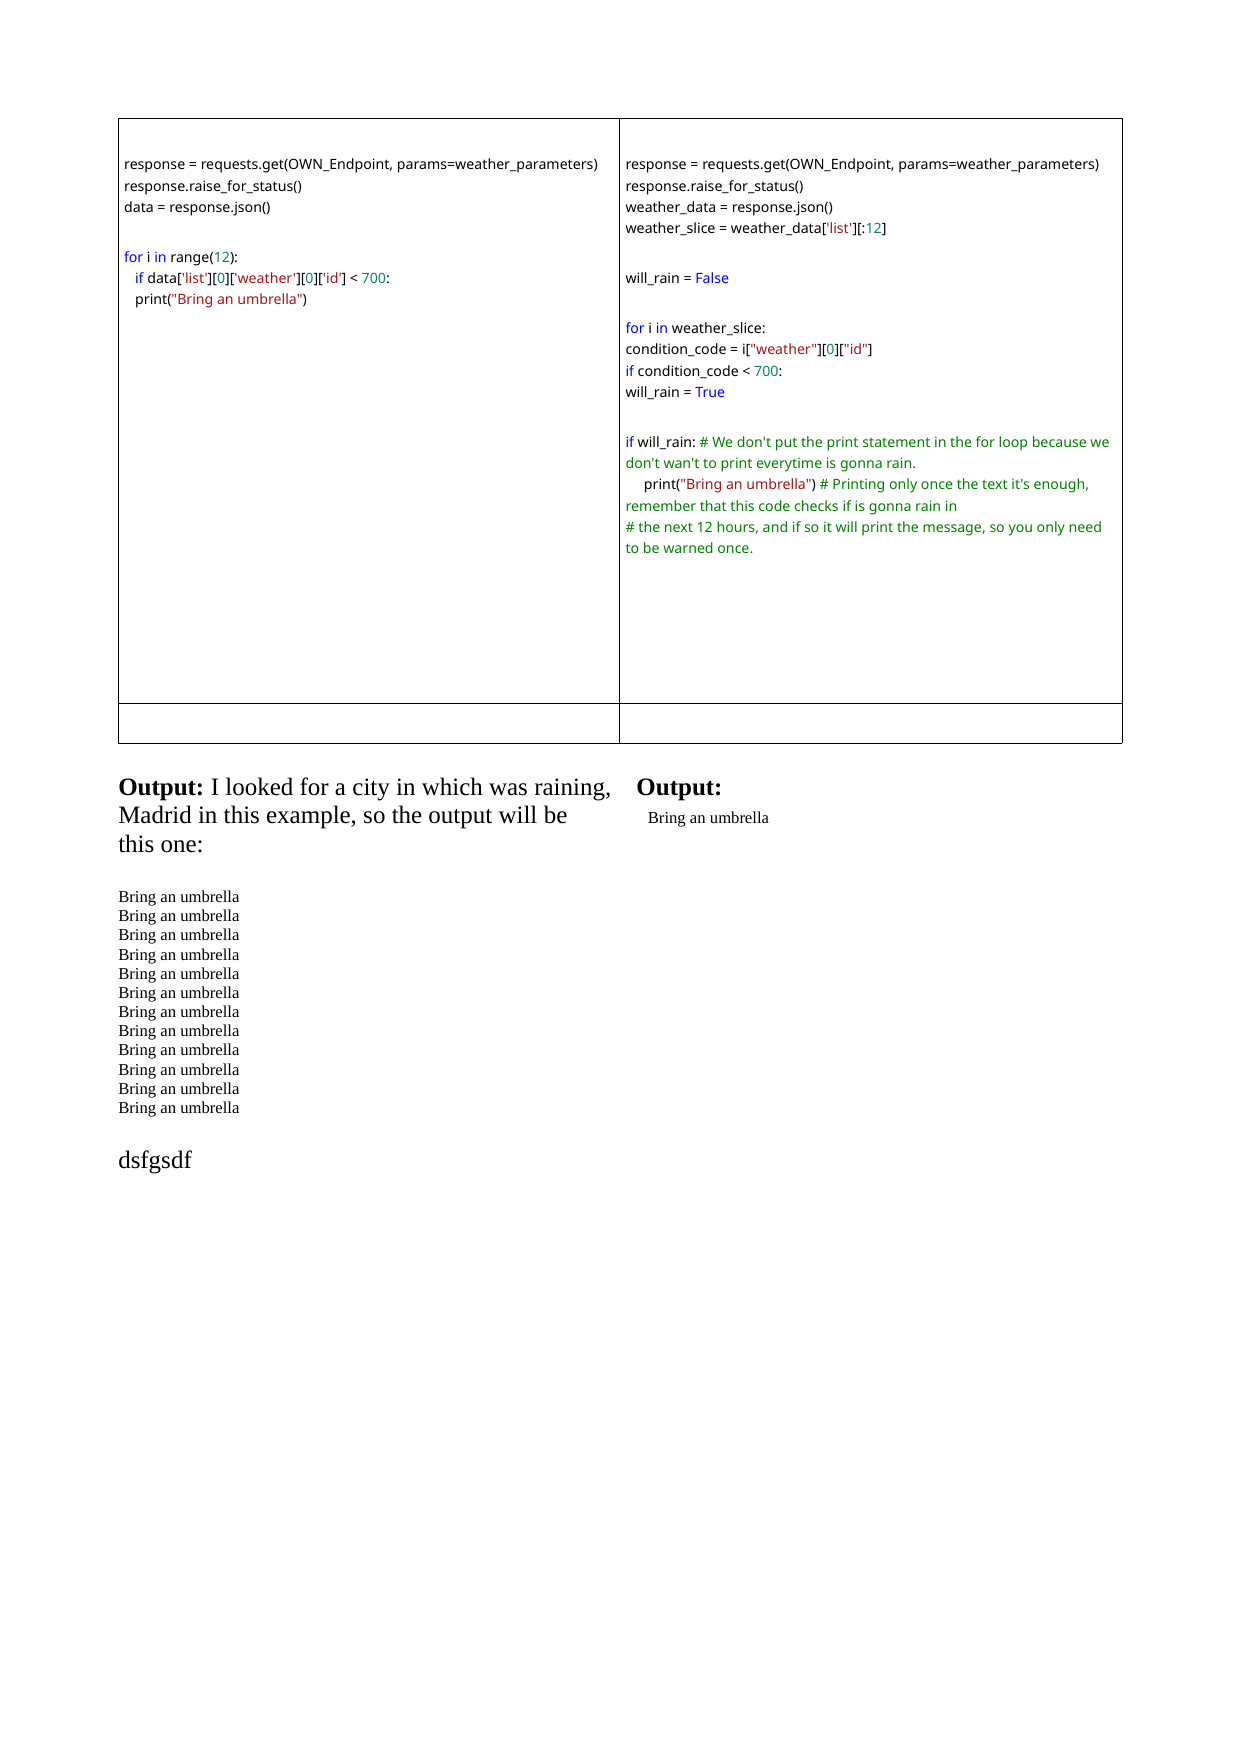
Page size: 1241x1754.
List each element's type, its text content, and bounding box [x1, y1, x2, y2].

text Bring an umbrella [118, 1078, 1122, 1098]
text Output: I looked for a city in which was raining, Output: [118, 772, 1122, 801]
table_header response = requests.get(OWN_Endpoint, params=weather_parameters) response.raise_for_status() weather_data = response.json() weather_slice = weather_data['list'][:12] will_rain = False for i in weather_slice: condition_code = i["weather"][0]["id"] if condition_code < 700: will_rain = True if will_rain: # We don't put the print statement in the for loop because we don't wan't to print everytime is gonna rain. print("Bring an umbrella") # Printing only once the text it's enough, remember that this code checks if is gonna rain in # the next 12 hours, and if so it will print the message, so you only need to be warned once. [620, 119, 1122, 703]
text Bring an umbrella [118, 906, 1122, 925]
text Bring an umbrella [118, 1040, 1122, 1059]
table_cell [620, 704, 1122, 743]
text Bring an umbrella [118, 925, 1122, 944]
table_cell [119, 704, 619, 743]
text Bring an umbrella [118, 983, 1122, 1002]
text Madrid in this example, so the output will be Bring an umbrella [118, 801, 1122, 829]
text Bring an umbrella [118, 887, 1122, 906]
text this one: [118, 829, 1122, 858]
text Bring an umbrella [118, 1059, 1122, 1078]
text dsfgsdf [118, 1146, 1122, 1174]
table_header response = requests.get(OWN_Endpoint, params=weather_parameters) response.raise_for_status() data = response.json() for i in range(12): if data['list'][0]['weather'][0]['id'] < 700: print("Bring an umbrella") [119, 119, 619, 703]
text Bring an umbrella [118, 1002, 1122, 1021]
text Bring an umbrella [118, 944, 1122, 963]
text Bring an umbrella [118, 963, 1122, 983]
text Bring an umbrella [118, 1021, 1122, 1040]
text Bring an umbrella [118, 1098, 1122, 1117]
